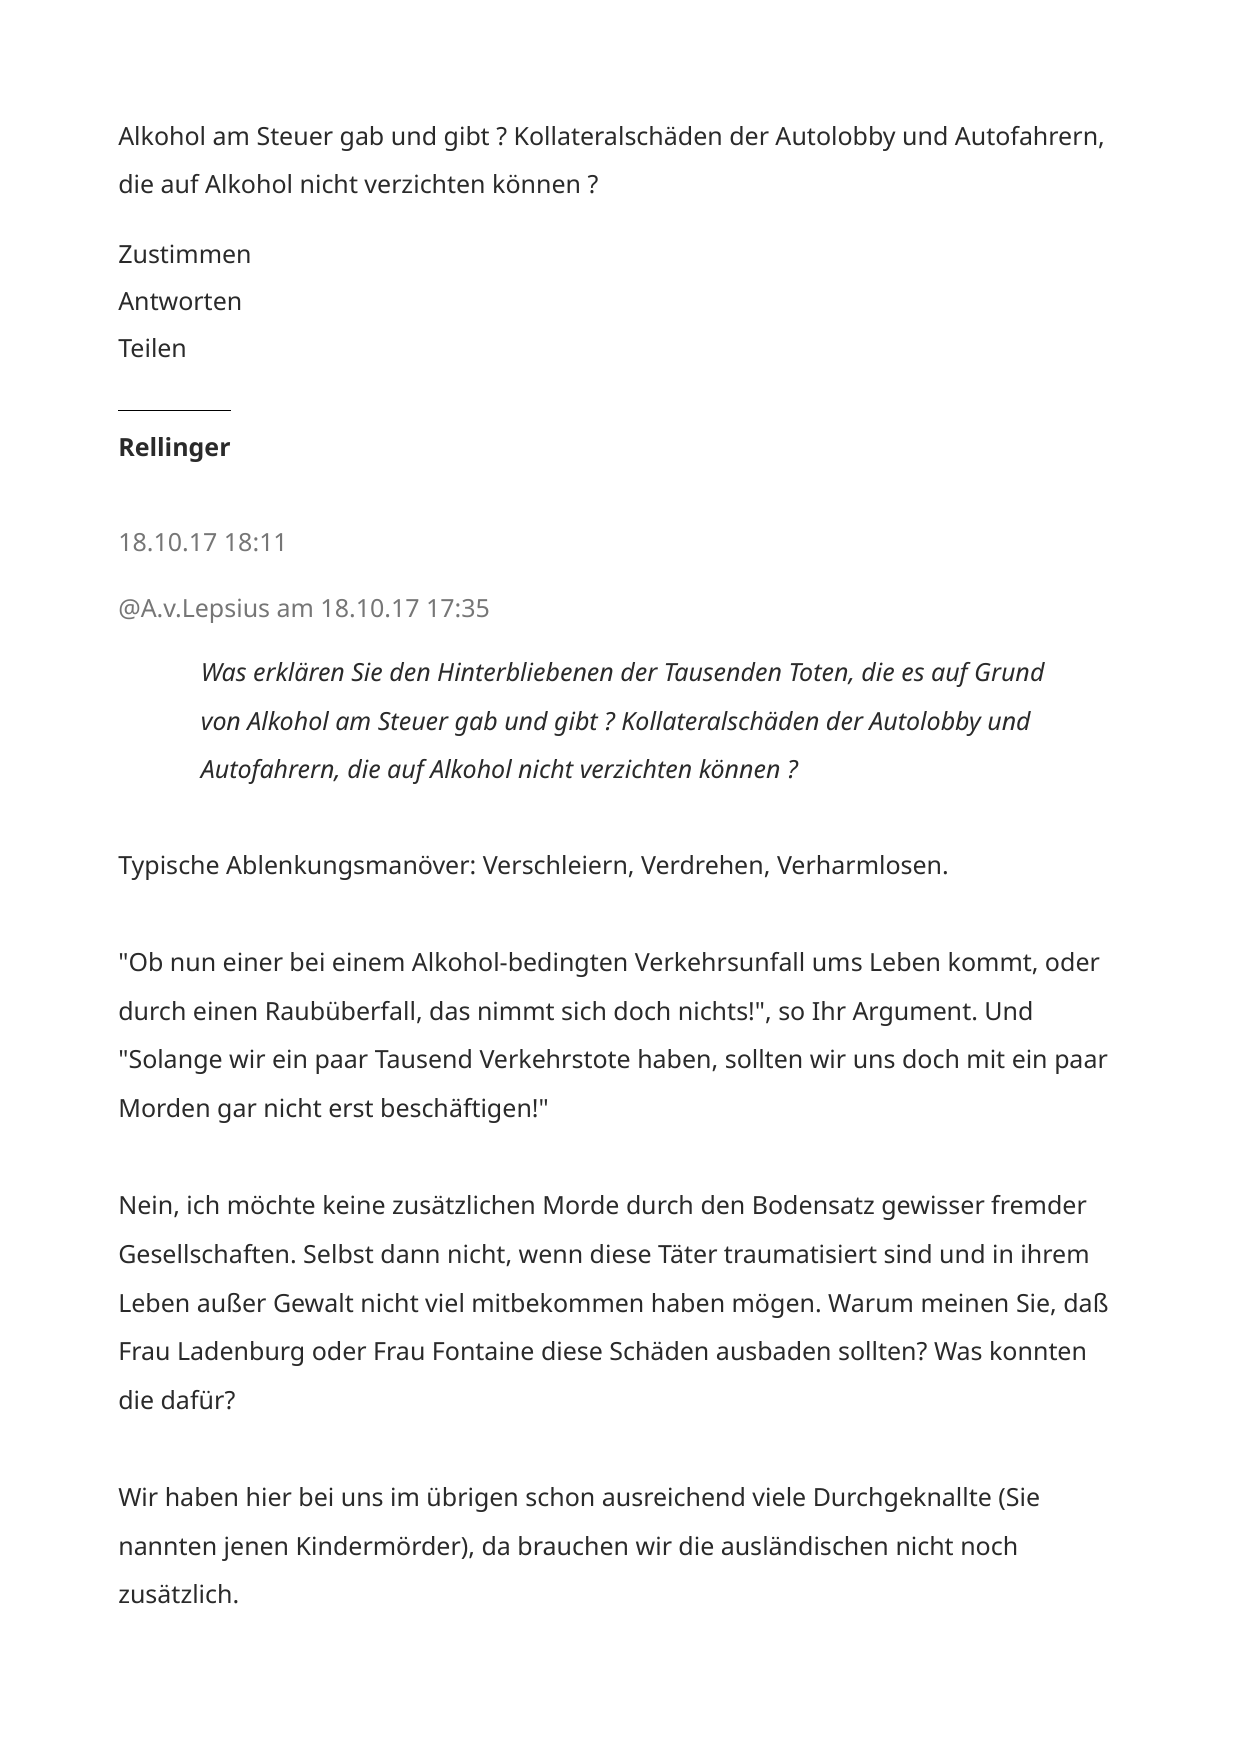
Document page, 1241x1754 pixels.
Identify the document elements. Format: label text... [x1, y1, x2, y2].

text Rellinger [118, 410, 1114, 463]
text Zustimmen [118, 236, 1122, 270]
text @A.v.Lepsius am 18.10.17 17:35 [118, 590, 1122, 624]
text Typische Ablenkungsmanöver: Verschleiern, Verdrehen, Verharmlosen. "Ob nun einer bei einem Alkohol-bedingten Verkehrsunfall ums Leben kommt, oder durch einen Raubüberfall, das nimmt sich doch nichts!", so Ihr Argument. Und "Solange wir ein paar Tausend Verkehrstote haben, sollten wir uns doch mit ein paar Morden gar nicht erst beschäftigen!" Nein, ich möchte keine zusätzlichen Morde durch den Bodensatz gewisser fremder Gesellschaften. Selbst dann nicht, wenn diese Täter traumatisiert sind und in ihrem Leben außer Gewalt nicht viel mitbekommen haben mögen. Warum meinen Sie, daß Frau Ladenburg oder Frau Fontaine diese Schäden ausbaden sollten? Was konnten die dafür? Wir haben hier bei uns im übrigen schon ausreichend viele Durchgeknallte (Sie nannten jenen Kindermörder), da brauchen wir die ausländischen nicht noch zusätzlich. [118, 847, 1122, 1611]
text 18.10.17 18:11 [118, 525, 1117, 559]
text Teilen [118, 330, 1122, 364]
text Antworten [118, 283, 1122, 317]
text Was erklären Sie den Hinterbliebenen der Tausenden Toten, die es auf Grund von Alkohol am Steuer gab und gibt ? Kollateralschäden der Autolobby und Autofahrern, die auf Alkohol nicht verzichten können ? [201, 655, 1063, 786]
text Alkohol am Steuer gab und gibt ? Kollateralschäden der Autolobby und Autofahrern, die auf Alkohol nicht verzichten können ? [118, 118, 1122, 201]
